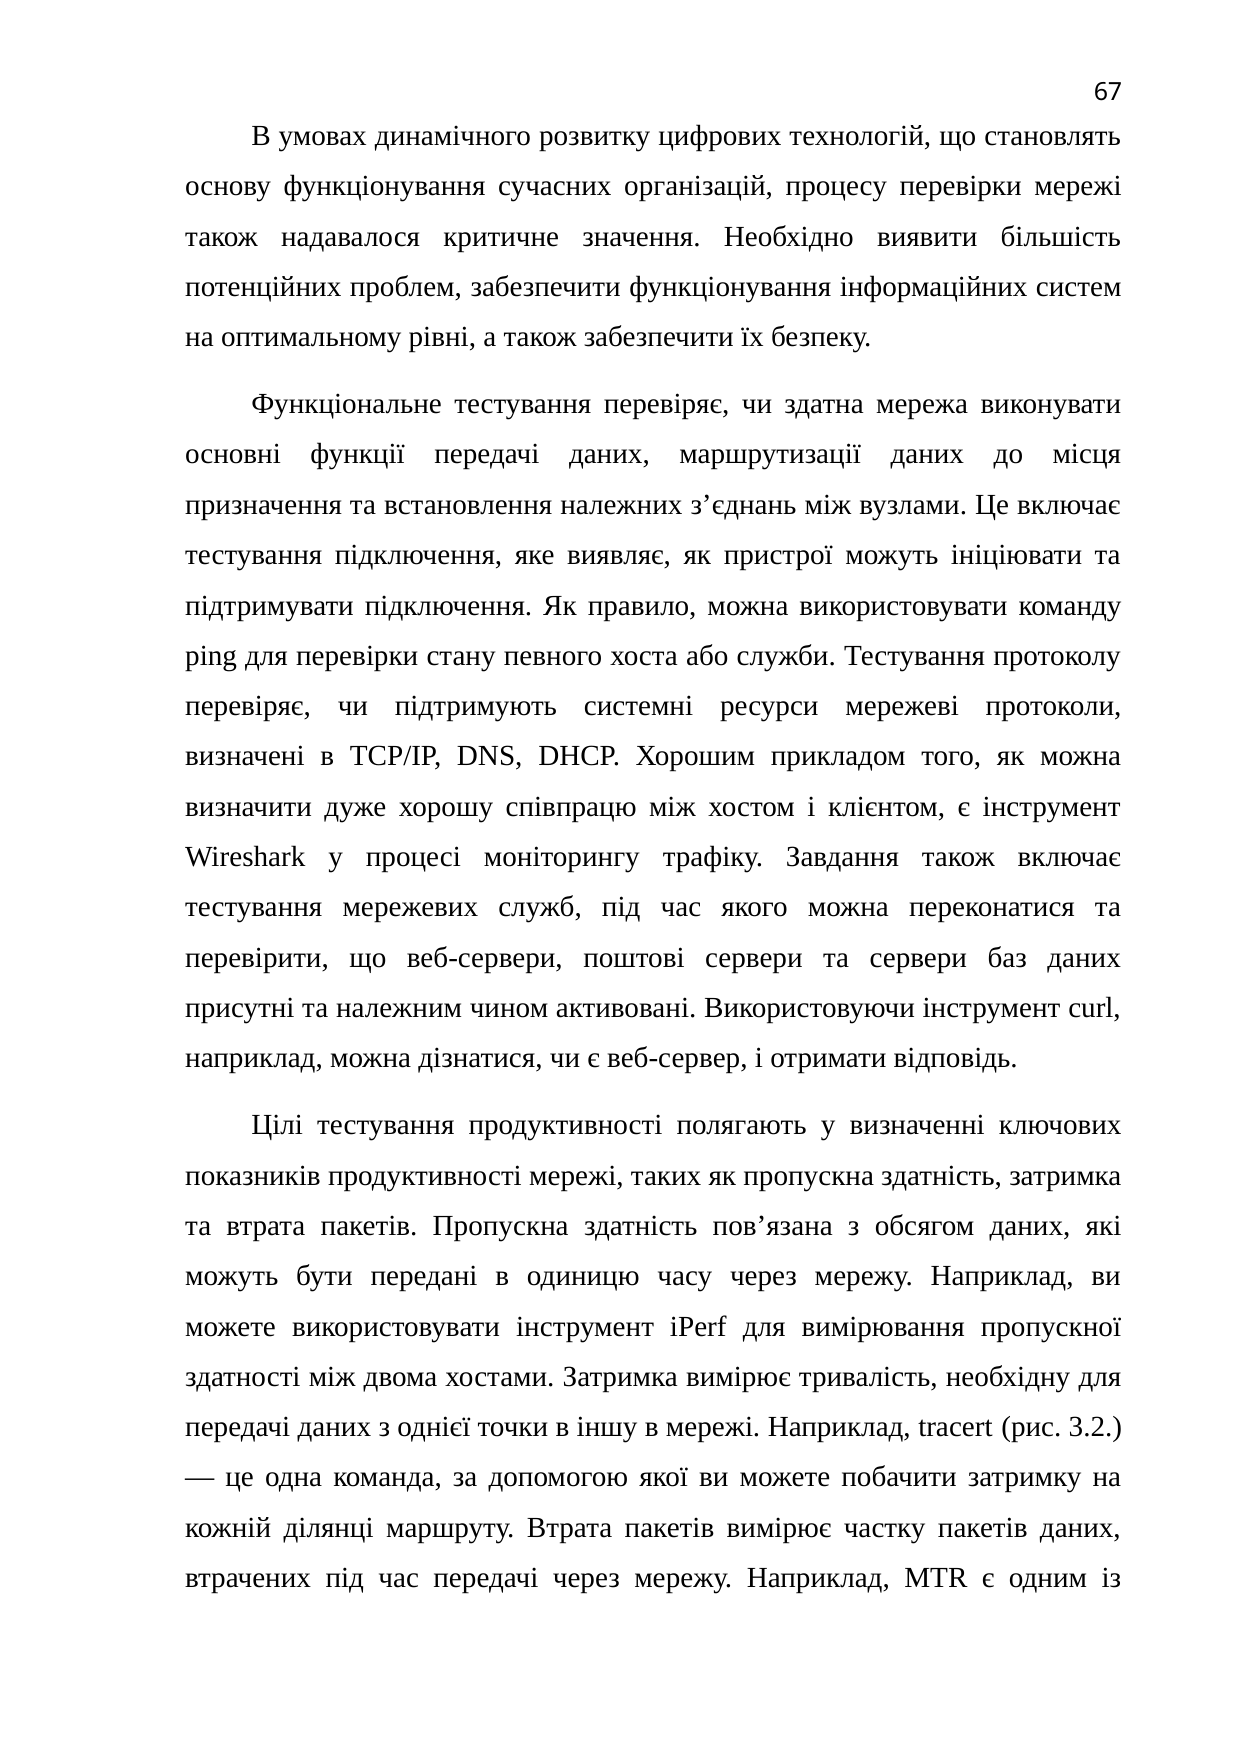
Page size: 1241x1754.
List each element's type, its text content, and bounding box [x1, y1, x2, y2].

text Функціональне тестування перевіряє, чи здатна мережа виконувати основні функції передачі даних, маршрутизації даних до місця призначення та встановлення належних з’єднань між вузлами. Це включає тестування підключення, яке виявляє, як пристрої можуть ініціювати та підтримувати підключення. Як правило, можна використовувати команду ping для перевірки стану певного хоста або служби. Тестування протоколу перевіряє, чи підтримують системні ресурси мережеві протоколи, визначені в TCP/IP, DNS, DHCP. Хорошим прикладом того, як можна визначити дуже хорошу співпрацю між хостом і клієнтом, є інструмент Wireshark у процесі моніторингу трафіку. Завдання також включає тестування мережевих служб, під час якого можна переконатися та перевірити, що веб-сервери, поштові сервери та сервери баз даних присутні та належним чином активовані. Використовуючи інструмент curl, наприклад, можна дізнатися, чи є веб-сервер, і отримати відповідь. [185, 386, 1122, 1074]
text Цілі тестування продуктивності полягають у визначенні ключових показників продуктивності мережі, таких як пропускна здатність, затримка та втрата пакетів. Пропускна здатність пов’язана з обсягом даних, які можуть бути передані в одиницю часу через мережу. Наприклад, ви можете використовувати інструмент iPerf для вимірювання пропускної здатності між двома хостами. Затримка вимірює тривалість, необхідну для передачі даних з однієї точки в іншу в мережі. Наприклад, tracert (рис. 3.2.) — це одна команда, за допомогою якої ви можете побачити затримку на кожній ділянці маршруту. Втрата пакетів вимірює частку пакетів даних, втрачених під час передачі через мережу. Наприклад, MTR є одним із [185, 1107, 1122, 1594]
text В умовах динамічного розвитку цифрових технологій, що становлять основу функціонування сучасних організацій, процесу перевірки мережі також надавалося критичне значення. Необхідно виявити більшість потенційних проблем, забезпечити функціонування інформаційних систем на оптимальному рівні, а також забезпечити їх безпеку. [185, 118, 1122, 353]
